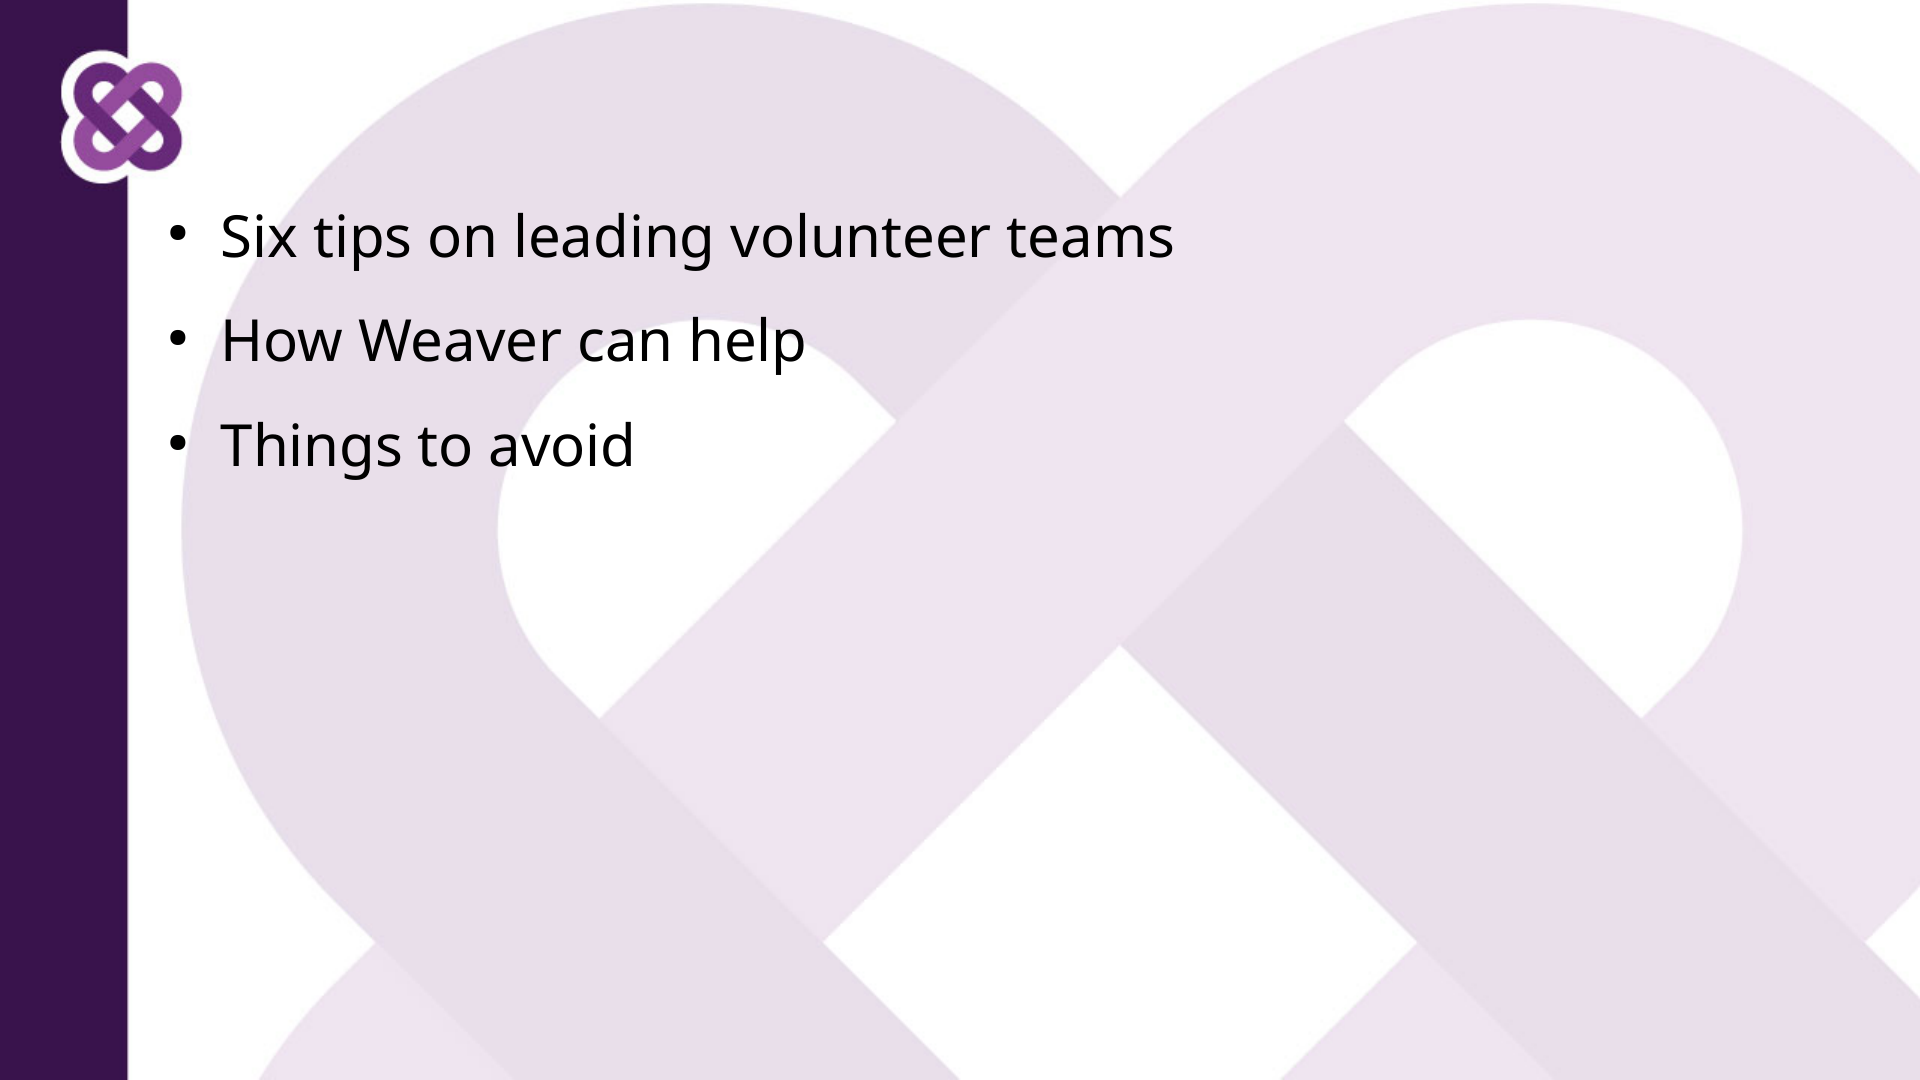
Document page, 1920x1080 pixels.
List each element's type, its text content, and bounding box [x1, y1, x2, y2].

picture [0, 0, 1920, 1080]
list Six tips on leading volunteer teams How Weaver can help Things to avoid [150, 194, 1876, 822]
